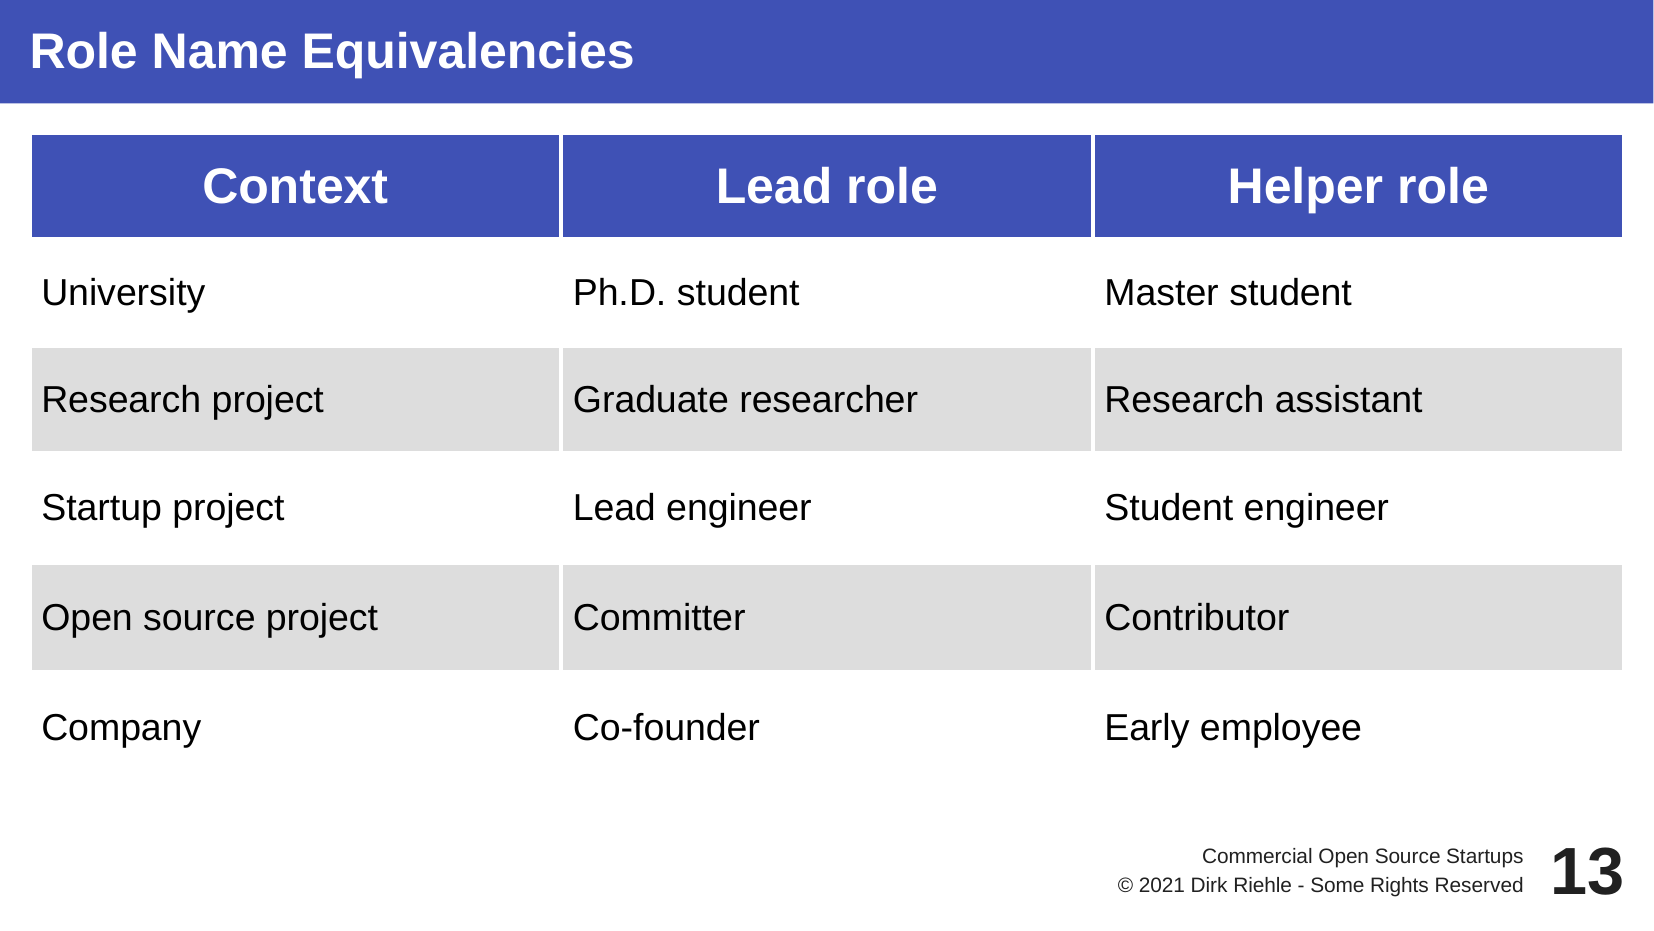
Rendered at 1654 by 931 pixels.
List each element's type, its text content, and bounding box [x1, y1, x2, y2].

table_cell Co-founder [563, 674, 1091, 780]
table_cell Research project [32, 348, 559, 451]
table_header Helper role [1095, 135, 1622, 237]
table_cell Research assistant [1095, 348, 1622, 451]
table_cell Student engineer [1095, 455, 1622, 560]
table_cell Company [32, 674, 559, 780]
table_cell Graduate researcher [563, 348, 1091, 451]
table_cell Committer [563, 565, 1091, 670]
table_header Context [32, 135, 559, 237]
table_cell Ph.D. student [563, 242, 1091, 344]
table_cell Open source project [32, 565, 559, 670]
table_cell Contributor [1095, 565, 1622, 670]
table_cell Startup project [32, 455, 559, 560]
table_cell University [32, 242, 559, 344]
table_cell Master student [1095, 242, 1622, 344]
table_cell Lead engineer [563, 455, 1091, 560]
title Role Name Equivalencies [0, 0, 1654, 104]
table_cell Early employee [1095, 674, 1622, 780]
table_header Lead role [563, 135, 1091, 237]
